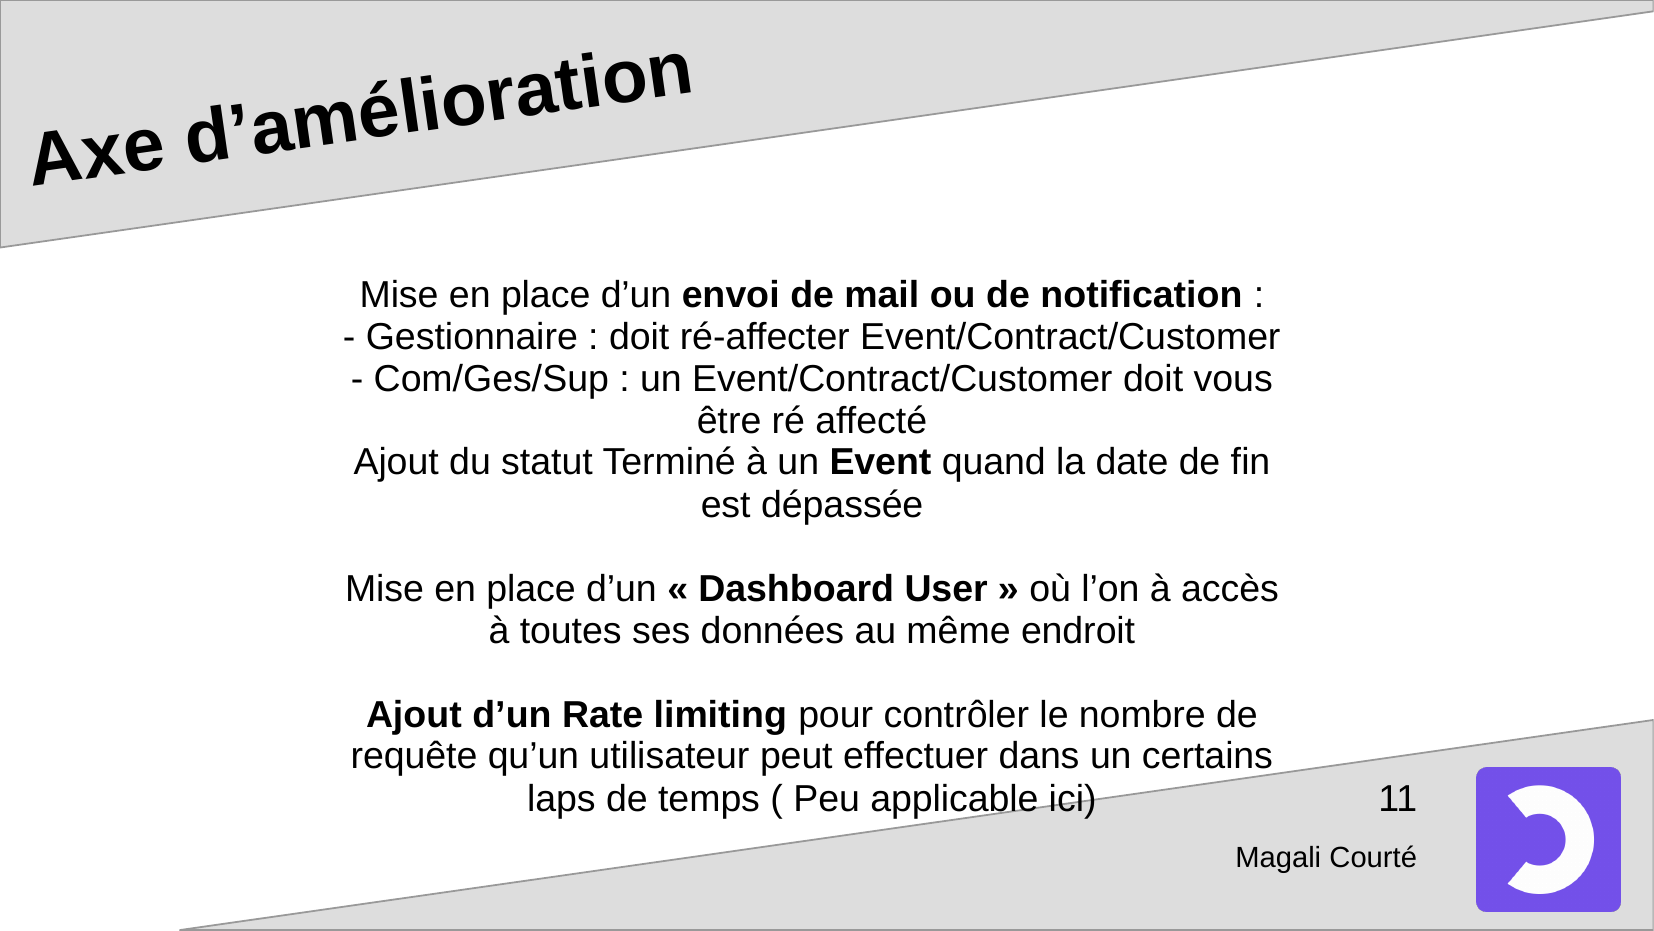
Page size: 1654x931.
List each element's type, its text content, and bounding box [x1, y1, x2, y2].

title Axe d’amélioration [16, 0, 1501, 239]
text_box Mise en place d’un envoi de mail ou de notification : - Gestionnaire : doit ré-affecter Event/Contract/Customer - Com/Ges/Sup : un Event/Contract/Customer doit vous être ré affecté Ajout du statut Terminé à un Event quand la date de fin est dépassée Mise en place d’un « Dashboard User » où l’on à accès à toutes ses données au même endroit Ajout d’un Rate limiting pour contrôler le nombre de requête qu’un utilisateur peut effectuer dans un certains laps de temps ( Peu applicable ici) [324, 265, 1300, 911]
picture [1476, 767, 1621, 912]
